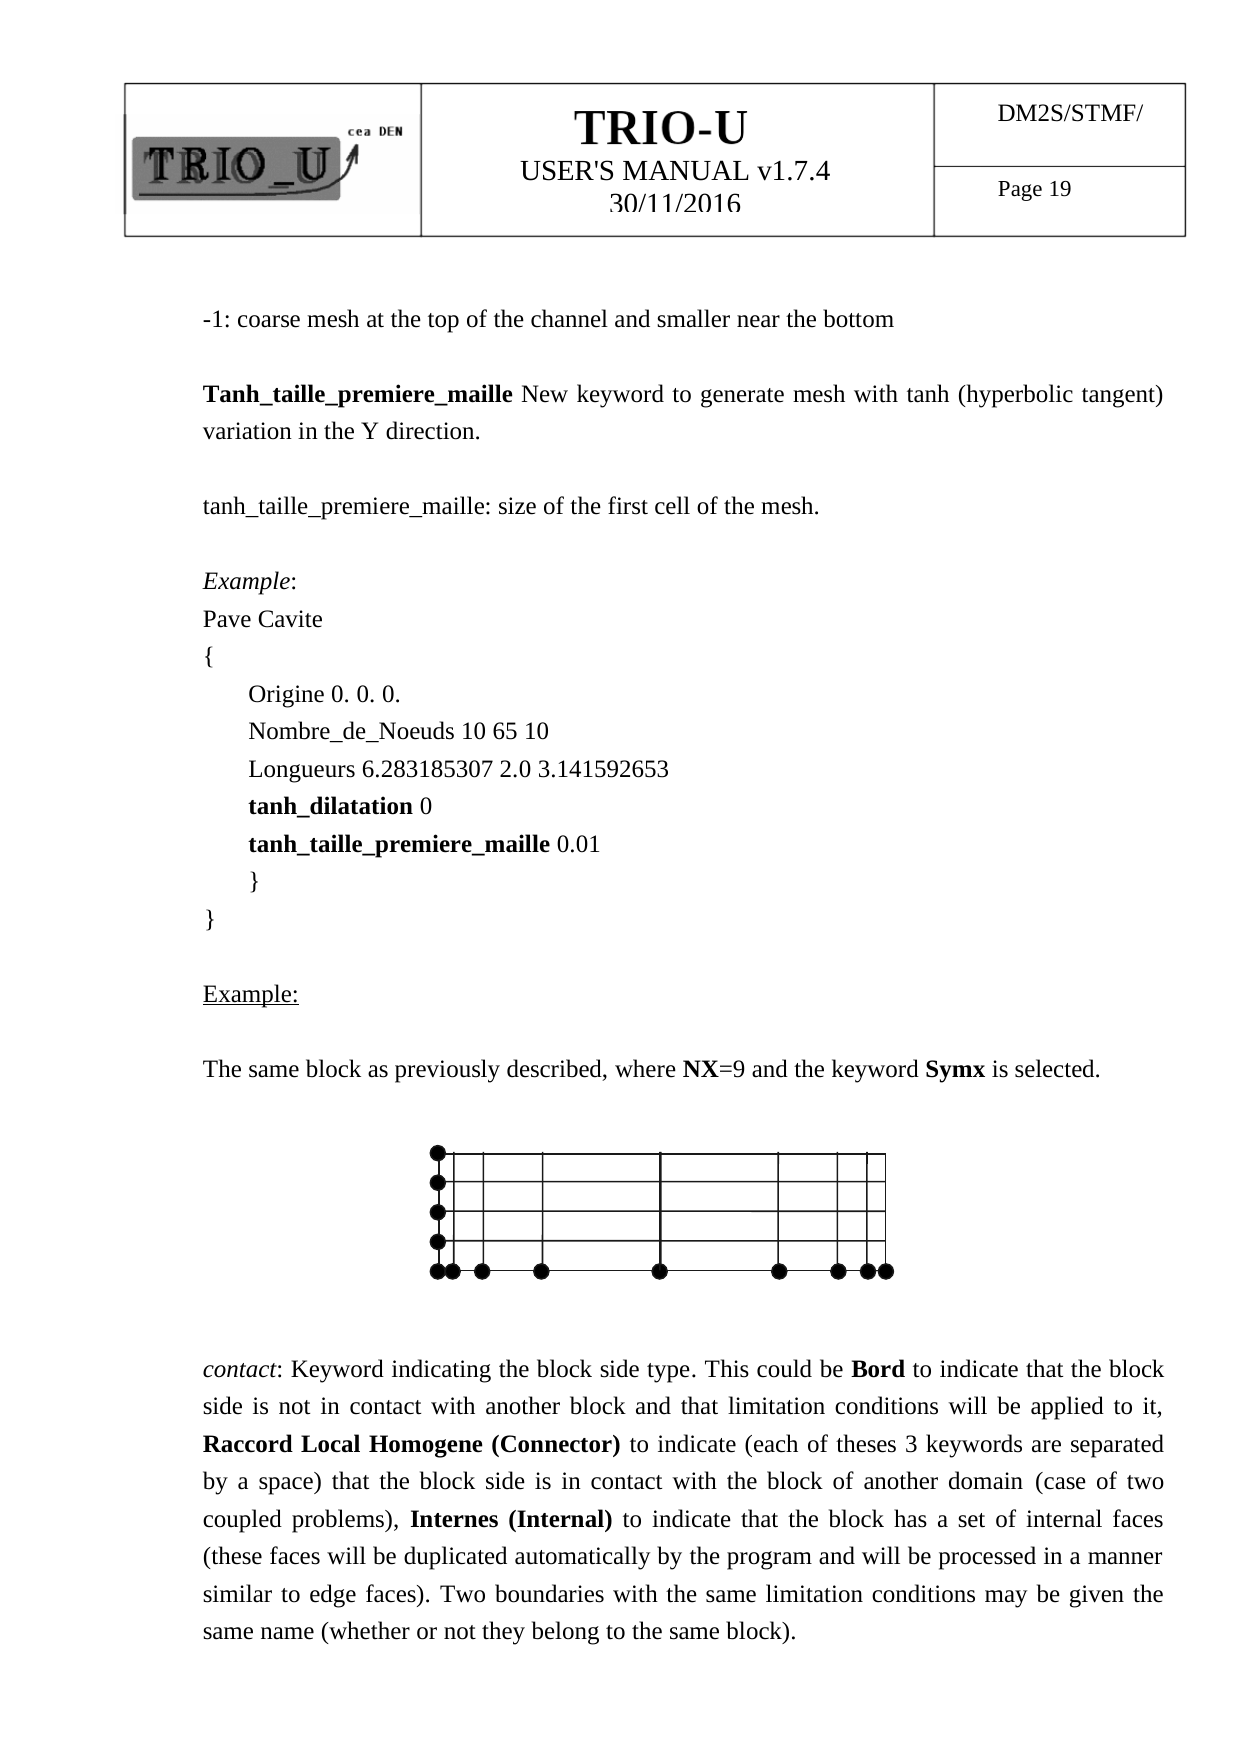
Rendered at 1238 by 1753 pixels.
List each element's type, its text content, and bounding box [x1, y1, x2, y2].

text tanh_taille_premiere_maille: size of the first cell of the mesh. [203, 483, 1165, 520]
text } [203, 858, 1165, 895]
text tanh_dilatation 0 [203, 783, 1165, 820]
text Longueurs 6.283185307 2.0 3.141592653 [203, 745, 1165, 783]
text contact: Keyword indicating the block side type. This could be Bord to indicate that the block side is not in contact with another block and that limitation conditions will be applied to it, Raccord Local Homogene (Connector) to indicate (each of theses 3 keywords are separated by a space) that the block side is in contact with the block of another domain (case of two coupled problems), Internes (Internal) to indicate that the block has a set of internal faces (these faces will be duplicated automatically by the program and will be processed in a manner similar to edge faces). Two boundaries with the same limitation conditions may be given the same name (whether or not they belong to the same block). [203, 1345, 1165, 1645]
text Pave Cavite [203, 595, 1165, 633]
text tanh_taille_premiere_maille 0.01 [203, 820, 1165, 858]
text { [203, 633, 1165, 670]
text Nombre_de_Noeuds 10 65 10 [203, 708, 1165, 745]
text Example: [203, 970, 1165, 1008]
text -1: coarse mesh at the top of the channel and smaller near the bottom [203, 295, 1165, 333]
text The same block as previously described, where NX=9 and the keyword Symx is selected. [203, 1045, 1165, 1083]
text Origine 0. 0. 0. [203, 670, 1165, 708]
text Example: [203, 558, 1165, 595]
text } [203, 895, 1165, 933]
text Tanh_taille_premiere_maille New keyword to generate mesh with tanh (hyperbolic tangent) variation in the Y direction. [203, 370, 1165, 445]
